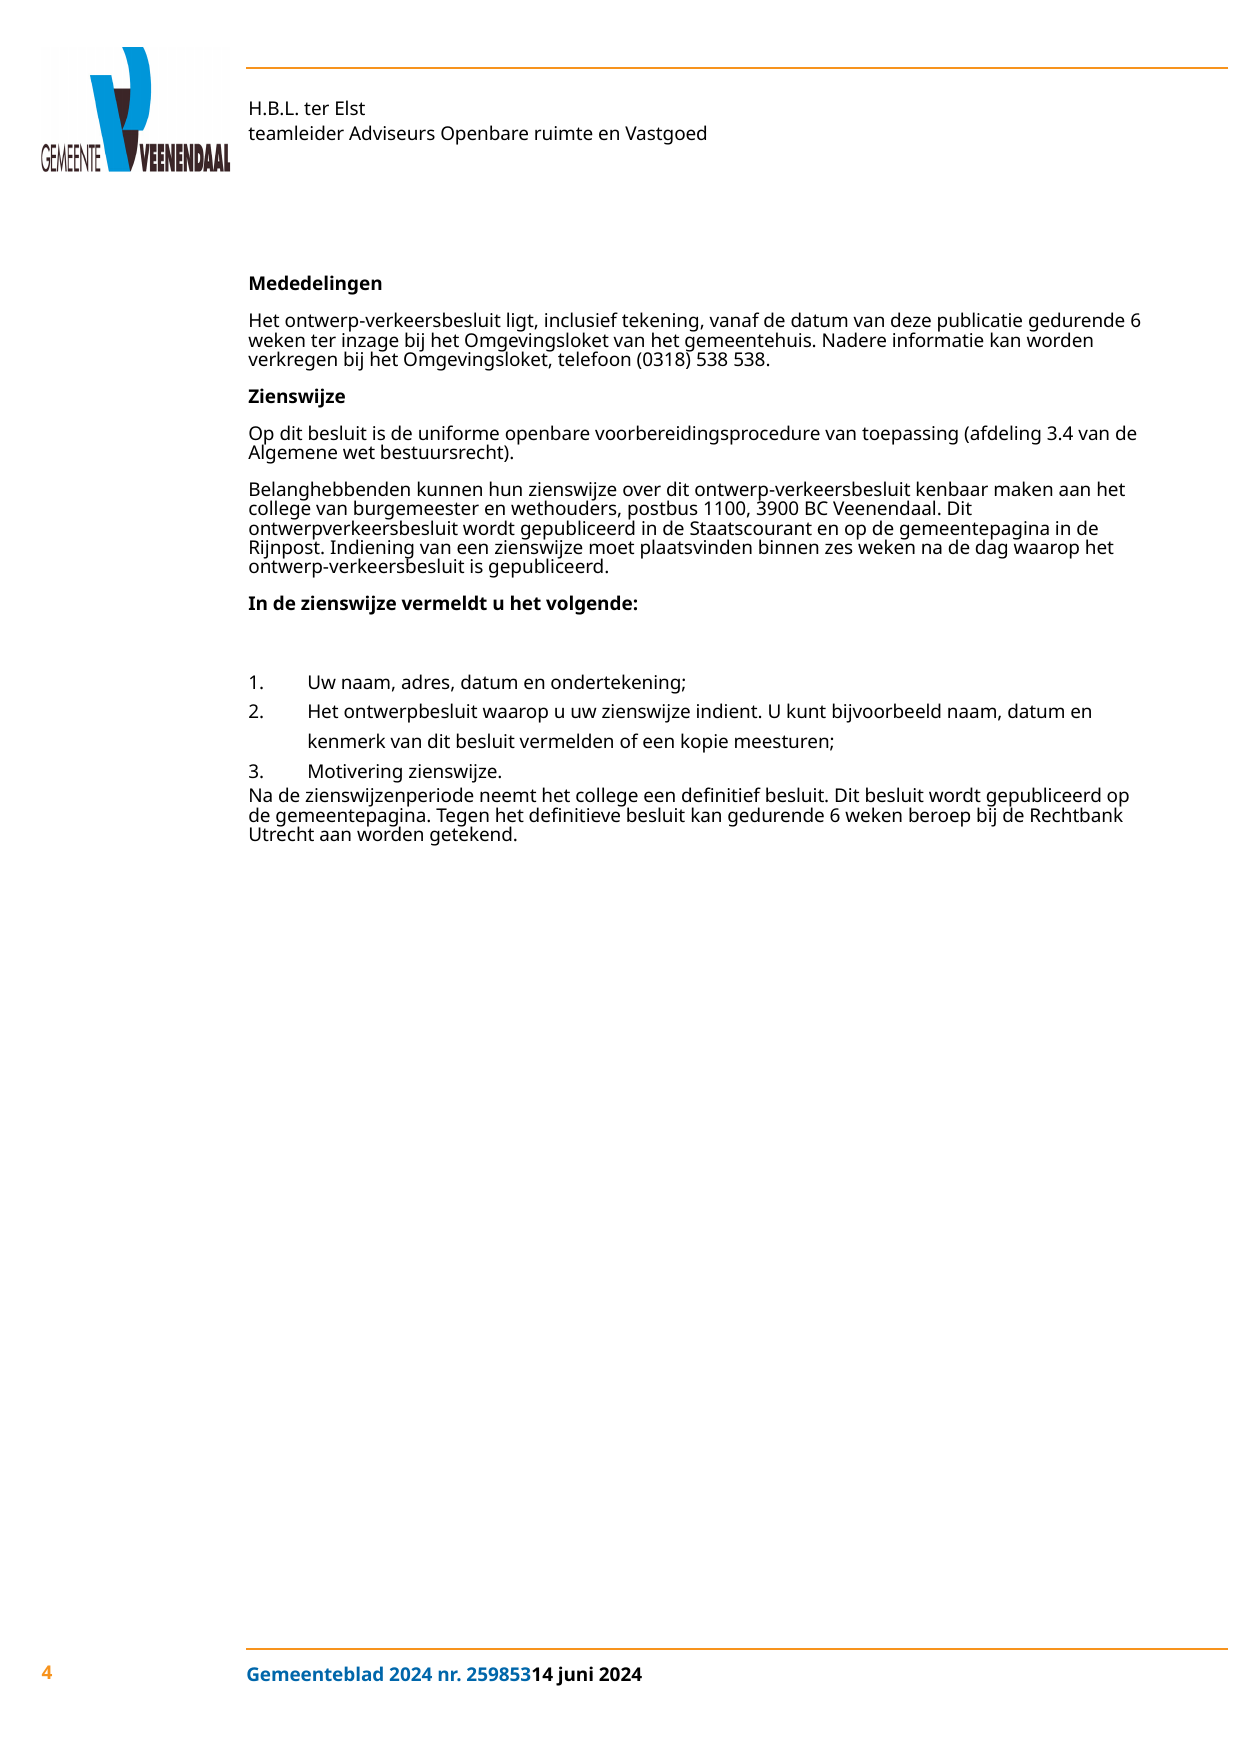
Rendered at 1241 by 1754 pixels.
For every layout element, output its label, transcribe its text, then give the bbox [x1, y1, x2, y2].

text H.B.L. ter Elst [248, 95, 1152, 121]
list Motivering zienswijze. [248, 758, 1152, 784]
text Belanghebbenden kunnen hun zienswijze over dit ontwerp-verkeersbesluit kenbaar maken aan het college van burgemeester en wethouders, postbus 1100, 3900 BC Veenendaal. Dit ontwerpverkeersbesluit wordt gepubliceerd in de Staatscourant en op de gemeentepagina in de Rijnpost. Indiening van een zienswijze moet plaatsvinden binnen zes weken na de dag waarop het ontwerp-verkeersbesluit is gepubliceerd. [248, 481, 1152, 577]
picture [41, 47, 130, 172]
text Zienswijze [248, 388, 1152, 407]
list Uw naam, adres, datum en ondertekening; [248, 669, 1152, 695]
text Het ontwerp-verkeersbesluit ligt, inclusief tekening, vanaf de datum van deze publicatie gedurende 6 weken ter inzage bij het Omgevingsloket van het gemeentehuis. Nadere informatie kan worden verkregen bij het Omgevingsloket, telefoon (0318) 538 538. [248, 312, 1152, 370]
text teamleider Adviseurs Openbare ruimte en Vastgoed [248, 121, 1152, 146]
text Op dit besluit is de uniforme openbare voorbereidingsprocedure van toepassing (afdeling 3.4 van de Algemene wet bestuursrecht). [248, 425, 1152, 463]
text Na de zienswijzenperiode neemt het college een definitief besluit. Dit besluit wordt gepubliceerd op de gemeentepagina. Tegen het definitieve besluit kan gedurende 6 weken beroep bij de Rechtbank Utrecht aan worden getekend. [248, 787, 1152, 845]
list Het ontwerpbesluit waarop u uw zienswijze indient. U kunt bijvoorbeeld naam, datum en kenmerk van dit besluit vermelden of een kopie meesturen; [248, 699, 1152, 754]
picture [123, 47, 231, 172]
text In de zienswijze vermeldt u het volgende: [248, 595, 1152, 614]
text Mededelingen [248, 275, 1152, 295]
